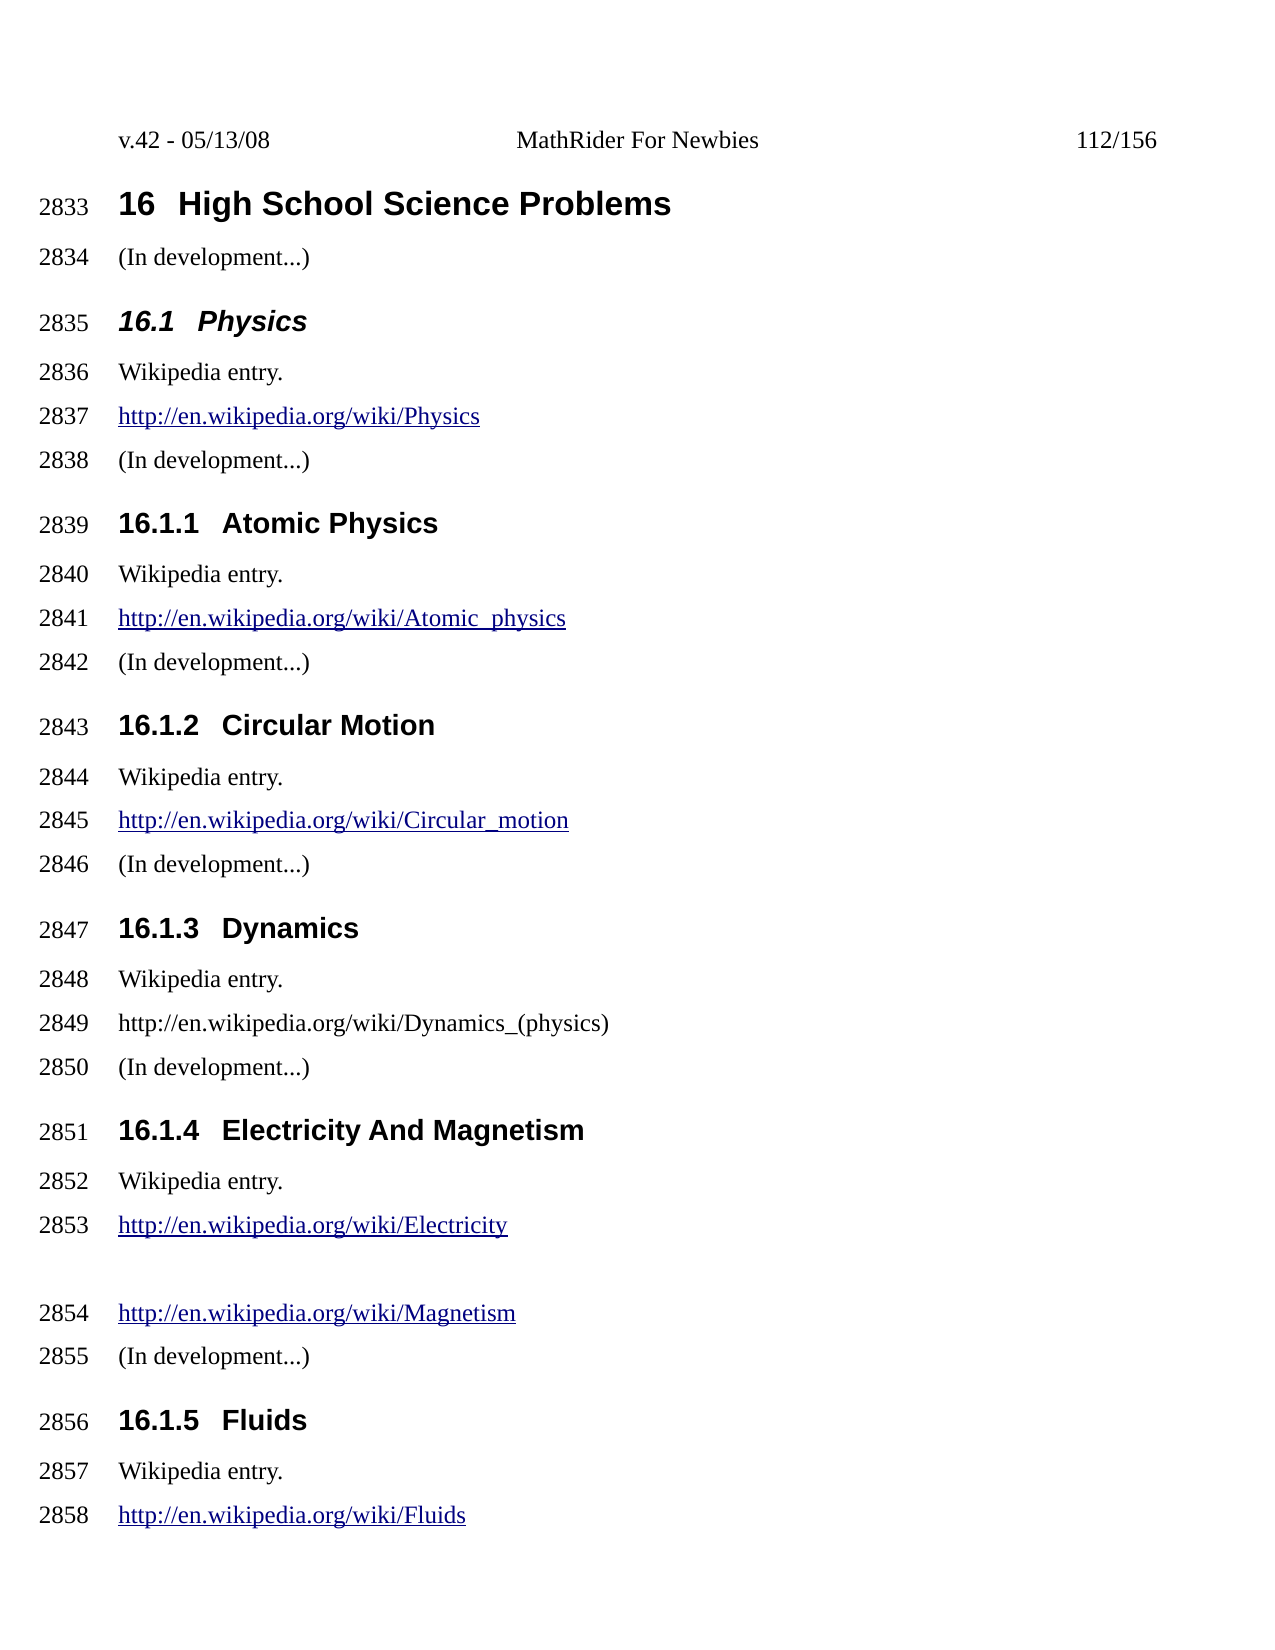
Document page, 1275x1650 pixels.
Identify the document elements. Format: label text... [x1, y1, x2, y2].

subtitle Fluids [118, 1403, 1157, 1436]
subtitle Dynamics [118, 911, 1157, 944]
text http://en.wikipedia.org/wiki/Fluids [118, 1500, 1157, 1529]
text (In development...) [118, 1341, 1157, 1370]
text Wikipedia entry. [118, 357, 1157, 386]
text http://en.wikipedia.org/wiki/Electricity [118, 1210, 1157, 1239]
subtitle Circular Motion [118, 708, 1157, 742]
text http://en.wikipedia.org/wiki/Physics [118, 401, 1157, 430]
text Wikipedia entry. [118, 1456, 1157, 1485]
text http://en.wikipedia.org/wiki/Atomic_physics [118, 603, 1157, 632]
subtitle Atomic Physics [118, 506, 1157, 539]
text (In development...) [118, 647, 1157, 676]
subtitle High School Science Problems [118, 184, 1157, 222]
text http://en.wikipedia.org/wiki/Magnetism [118, 1298, 1157, 1326]
text Wikipedia entry. [118, 559, 1157, 588]
subtitle Electricity And Magnetism [118, 1113, 1157, 1146]
text http://en.wikipedia.org/wiki/Circular_motion [118, 806, 1157, 834]
text Wikipedia entry. [118, 964, 1157, 993]
text (In development...) [118, 445, 1157, 473]
text http://en.wikipedia.org/wiki/Dynamics_(physics) [118, 1008, 1157, 1037]
text Wikipedia entry. [118, 762, 1157, 791]
text (In development...) [118, 1052, 1157, 1080]
text (In development...) [118, 849, 1157, 878]
text (In development...) [118, 242, 1157, 271]
subtitle Physics [118, 304, 1157, 337]
text Wikipedia entry. [118, 1166, 1157, 1195]
